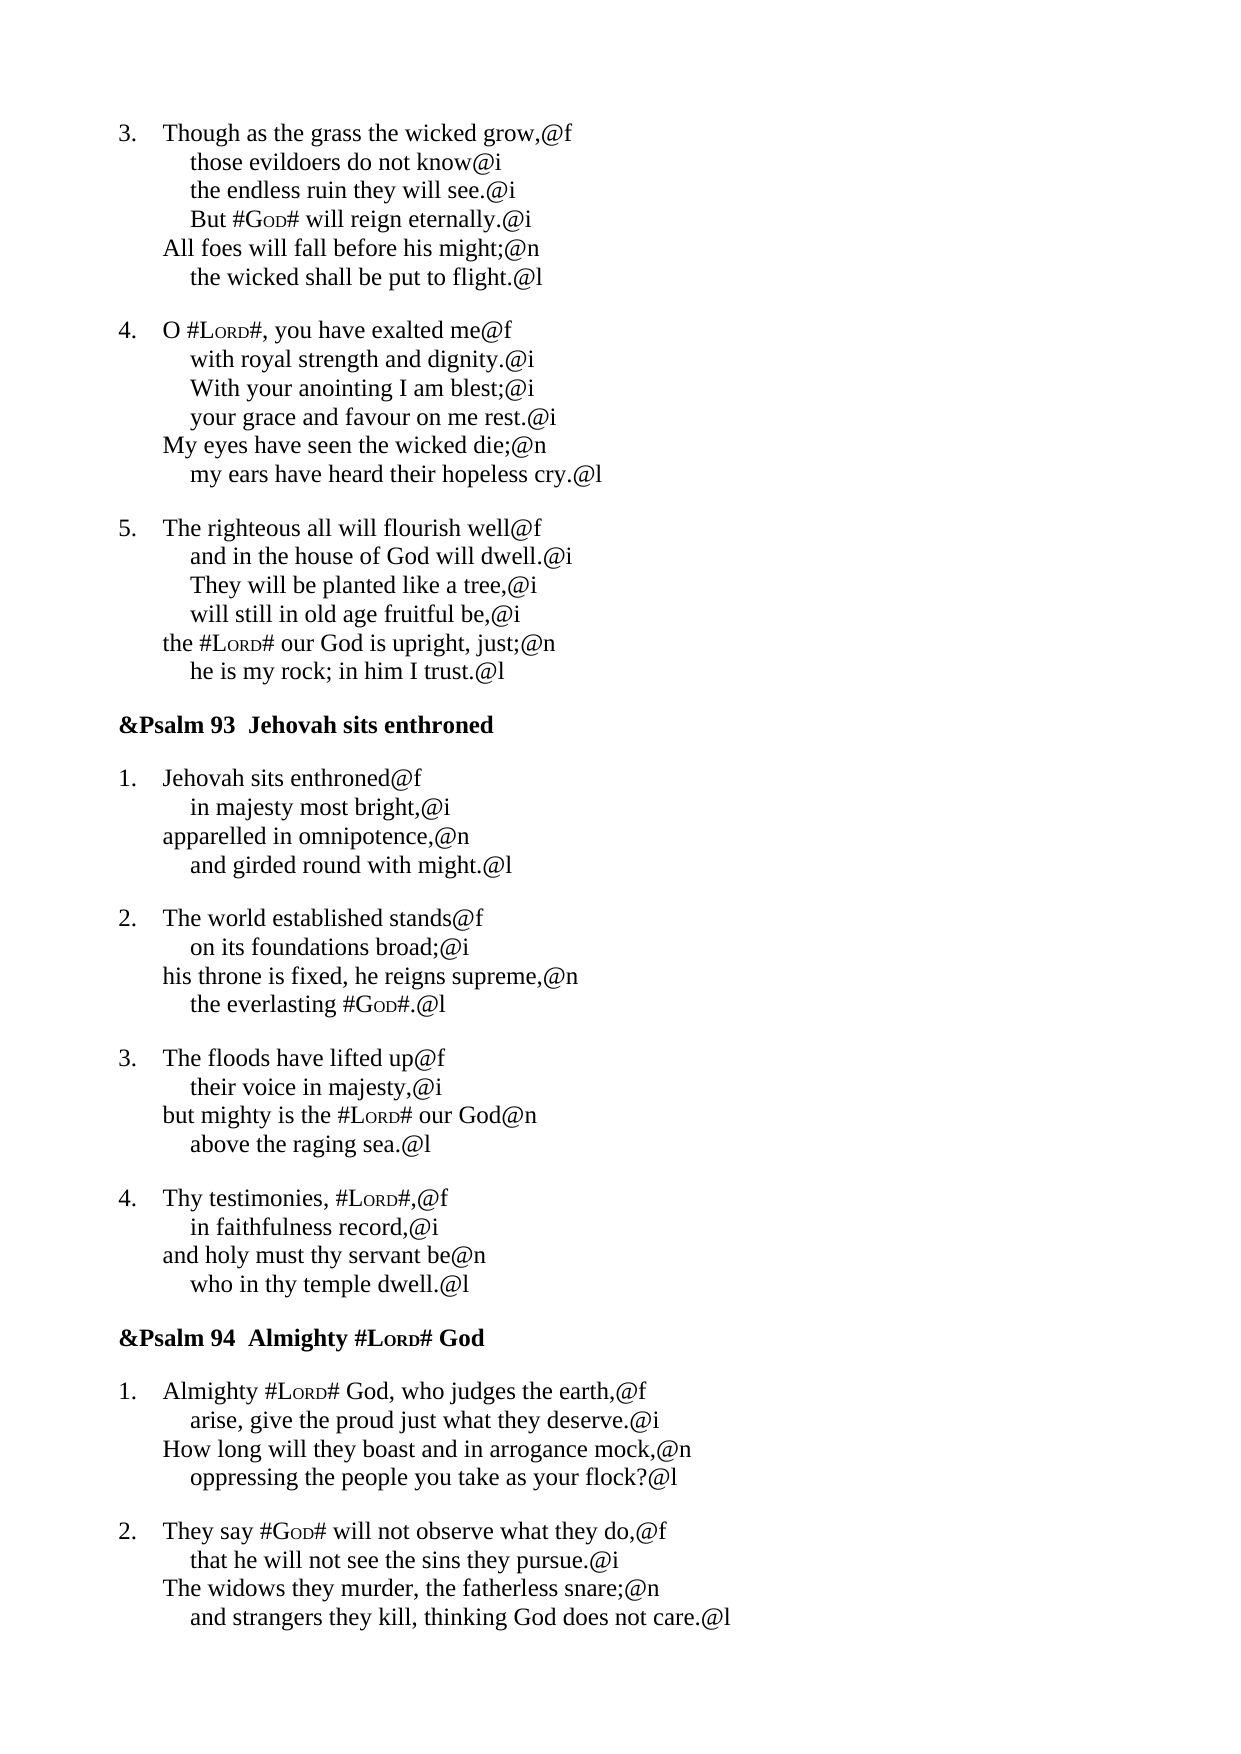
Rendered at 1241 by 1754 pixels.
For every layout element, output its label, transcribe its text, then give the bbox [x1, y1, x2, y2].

text 3. The floods have lifted up@f [118, 1043, 1122, 1072]
text 4. Thy testimonies, #Lord#,@f [118, 1183, 1122, 1212]
subtitle &Psalm 94 Almighty #Lord# God [118, 1323, 1122, 1351]
text your grace and favour on me rest.@i [171, 402, 1122, 430]
text the everlasting #God#.@l [171, 989, 1122, 1018]
text and girded round with might.@l [171, 850, 1122, 878]
subtitle &Psalm 93 Jehovah sits enthroned [118, 710, 1122, 739]
text the #Lord# our God is upright, just;@n [162, 628, 1122, 656]
text those evildoers do not know@i [171, 147, 1122, 176]
text the endless ruin they will see.@i [171, 176, 1122, 204]
text 3. Though as the grass the wicked grow,@f [118, 118, 1122, 147]
text with royal strength and dignity.@i [171, 344, 1122, 373]
text and holy must thy servant be@n [162, 1240, 1122, 1269]
text How long will they boast and in arrogance mock,@n [162, 1434, 1122, 1462]
text and strangers they kill, thinking God does not care.@l [171, 1602, 1122, 1631]
text he is my rock; in him I trust.@l [171, 656, 1122, 685]
text the wicked shall be put to flight.@l [171, 262, 1122, 291]
text above the raging sea.@l [171, 1129, 1122, 1158]
text my ears have heard their hopeless cry.@l [171, 459, 1122, 488]
text apparelled in omnipotence,@n [162, 821, 1122, 850]
text arise, give the proud just what they deserve.@i [171, 1405, 1122, 1434]
text 1. Jehovah sits enthroned@f [118, 763, 1122, 792]
text But #God# will reign eternally.@i [171, 204, 1122, 233]
text With your anointing I am blest;@i [171, 373, 1122, 402]
text will still in old age fruitful be,@i [171, 599, 1122, 628]
text on its foundations broad;@i [171, 932, 1122, 961]
text their voice in majesty,@i [171, 1072, 1122, 1101]
text who in thy temple dwell.@l [171, 1269, 1122, 1298]
text They will be planted like a tree,@i [171, 570, 1122, 599]
text 1. Almighty #Lord# God, who judges the earth,@f [118, 1376, 1122, 1405]
text in faithfulness record,@i [171, 1212, 1122, 1240]
text but mighty is the #Lord# our God@n [162, 1101, 1122, 1129]
text oppressing the people you take as your flock?@l [171, 1462, 1122, 1491]
text in majesty most bright,@i [171, 792, 1122, 821]
text his throne is fixed, he reigns supreme,@n [162, 961, 1122, 989]
text 2. They say #God# will not observe what they do,@f [118, 1516, 1122, 1545]
text 4. O #Lord#, you have exalted me@f [118, 315, 1122, 344]
text 5. The righteous all will flourish well@f [118, 513, 1122, 541]
text 2. The world established stands@f [118, 903, 1122, 932]
text and in the house of God will dwell.@i [171, 541, 1122, 570]
text that he will not see the sins they pursue.@i [171, 1545, 1122, 1573]
text My eyes have seen the wicked die;@n [162, 430, 1122, 459]
text The widows they murder, the fatherless snare;@n [162, 1573, 1122, 1602]
text All foes will fall before his might;@n [162, 233, 1122, 262]
